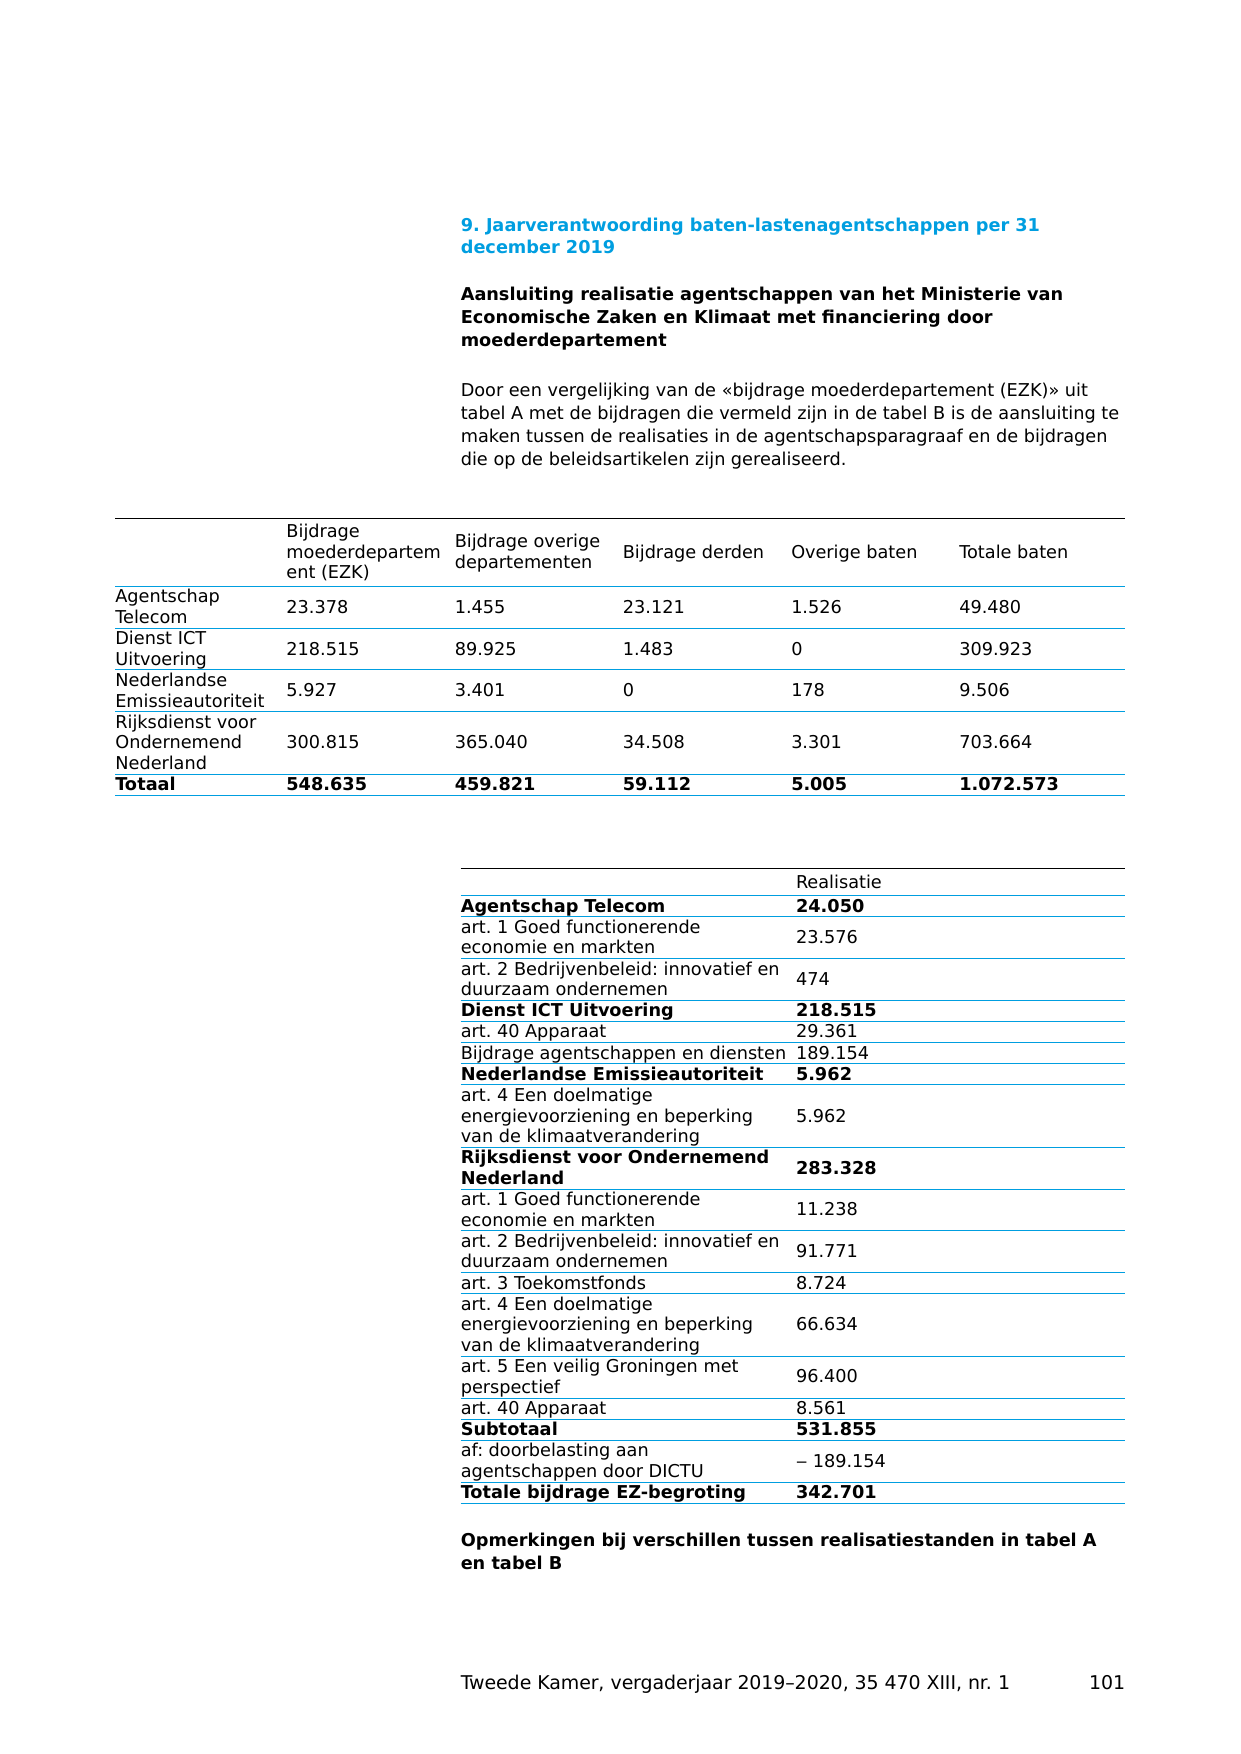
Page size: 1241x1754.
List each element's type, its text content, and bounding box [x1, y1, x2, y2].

table_cell art. 2 Bedrijvenbeleid: innovatief en duurzaam ondernemen [461, 959, 793, 1000]
table_cell 66.634 [793, 1294, 1125, 1356]
table_cell Totale baten [956, 519, 1125, 586]
table_cell Bijdrage overige departementen [452, 519, 620, 586]
table_cell [461, 869, 793, 895]
table_cell Bijdrage derden [620, 519, 788, 586]
table_cell 1.483 [620, 629, 788, 669]
table_cell 8.561 [793, 1399, 1125, 1418]
table_cell art. 1 Goed functionerende economie en markten [461, 917, 793, 958]
table_cell 531.855 [793, 1420, 1125, 1440]
table_cell 218.515 [793, 1001, 1125, 1021]
table_cell Dienst ICT Uitvoering [461, 1001, 793, 1021]
text Opmerkingen bij verschillen tussen realisatiestanden in tabel A en tabel B [461, 1528, 1125, 1574]
table_cell 1.455 [452, 587, 620, 628]
table_cell Nederlandse Emissieautoriteit [115, 670, 283, 711]
table_cell 23.576 [793, 917, 1125, 958]
table_cell 474 [793, 959, 1125, 1000]
table_cell Rijksdienst voor Ondernemend Nederland [115, 712, 283, 773]
table_cell 5.005 [788, 775, 956, 795]
table_cell art. 4 Een doelmatige energievoorziening en beperking van de klimaatverandering [461, 1085, 793, 1147]
table_cell Bijdrage agentschappen en diensten [461, 1043, 793, 1063]
table_cell 0 [788, 629, 956, 669]
table_cell 5.927 [283, 670, 452, 711]
table_cell Bijdrage moederdepartement (EZK) [283, 519, 452, 586]
table_cell [115, 519, 283, 586]
text Aansluiting realisatie agentschappen van het Ministerie van Economische Zaken en Klimaat met financiering door moederdepartement [461, 282, 1125, 351]
table_cell 89.925 [452, 629, 620, 669]
table_cell 3.401 [452, 670, 620, 711]
table_cell 9.506 [956, 670, 1125, 711]
table_cell Dienst ICT Uitvoering [115, 629, 283, 669]
table_cell af: doorbelasting aan agentschappen door DICTU [461, 1441, 793, 1481]
table_cell art. 3 Toekomstfonds [461, 1273, 793, 1293]
table_cell art. 40 Apparaat [461, 1022, 793, 1042]
table_cell art. 5 Een veilig Groningen met perspectief [461, 1357, 793, 1397]
table_cell 1.526 [788, 587, 956, 628]
table_cell 23.121 [620, 587, 788, 628]
table_cell art. 1 Goed functionerende economie en markten [461, 1190, 793, 1230]
table_cell 34.508 [620, 712, 788, 773]
table_cell Realisatie [793, 869, 1125, 895]
table_cell 24.050 [793, 896, 1125, 916]
table_cell 189.154 [793, 1043, 1125, 1063]
table_cell 3.301 [788, 712, 956, 773]
table_cell 49.480 [956, 587, 1125, 628]
table_cell 0 [620, 670, 788, 711]
table_cell 5.962 [793, 1064, 1125, 1084]
table_cell 283.328 [793, 1148, 1125, 1188]
table_cell 59.112 [620, 775, 788, 795]
table_header Tabel 42 A - Realisatie agentschappen 2019 (bedragen x € 1.000) [115, 493, 1125, 518]
table_cell Totale bijdrage EZ-begroting [461, 1483, 793, 1503]
table_cell 5.962 [793, 1085, 1125, 1147]
table_cell 703.664 [956, 712, 1125, 773]
table_cell 96.400 [793, 1357, 1125, 1397]
table_cell Overige baten [788, 519, 956, 586]
table_cell Rijksdienst voor Ondernemend Nederland [461, 1148, 793, 1188]
table_cell Nederlandse Emissieautoriteit [461, 1064, 793, 1084]
table_cell 178 [788, 670, 956, 711]
table_cell 1.072.573 [956, 775, 1125, 795]
title 9. Jaarverantwoording baten-lastenagentschappen per 31 december 2019 [461, 213, 1125, 258]
table_cell 342.701 [793, 1483, 1125, 1503]
table_cell art. 40 Apparaat [461, 1399, 793, 1418]
table_cell 91.771 [793, 1231, 1125, 1272]
table_cell Agentschap Telecom [115, 587, 283, 628]
table_cell Totaal [115, 775, 283, 795]
table_cell 11.238 [793, 1190, 1125, 1230]
table_cell 8.724 [793, 1273, 1125, 1293]
table_cell 309.923 [956, 629, 1125, 669]
table_cell 548.635 [283, 775, 452, 795]
table_cell art. 2 Bedrijvenbeleid: innovatief en duurzaam ondernemen [461, 1231, 793, 1272]
table_cell ‒ 189.154 [793, 1441, 1125, 1481]
table_cell Agentschap Telecom [461, 896, 793, 916]
table_cell 365.040 [452, 712, 620, 773]
text Door een vergelijking van de «bijdrage moederdepartement (EZK)» uit tabel A met de bijdragen die vermeld zijn in de tabel B is de aansluiting te maken tussen de realisaties in de agentschapsparagraaf en de bijdragen die op de beleidsartikelen zijn gerealiseerd. [461, 378, 1125, 470]
table_cell 218.515 [283, 629, 452, 669]
table_cell art. 4 Een doelmatige energievoorziening en beperking van de klimaatverandering [461, 1294, 793, 1356]
table_header Tabel 43 B - Bijdragen aan agentschappen per beleidsartikel (realisatie 2019) (bedragen x € 1.000) [461, 820, 1125, 868]
table_cell 23.378 [283, 587, 452, 628]
table_cell 29.361 [793, 1022, 1125, 1042]
table_cell 459.821 [452, 775, 620, 795]
table_cell Subtotaal [461, 1420, 793, 1440]
table_cell 300.815 [283, 712, 452, 773]
